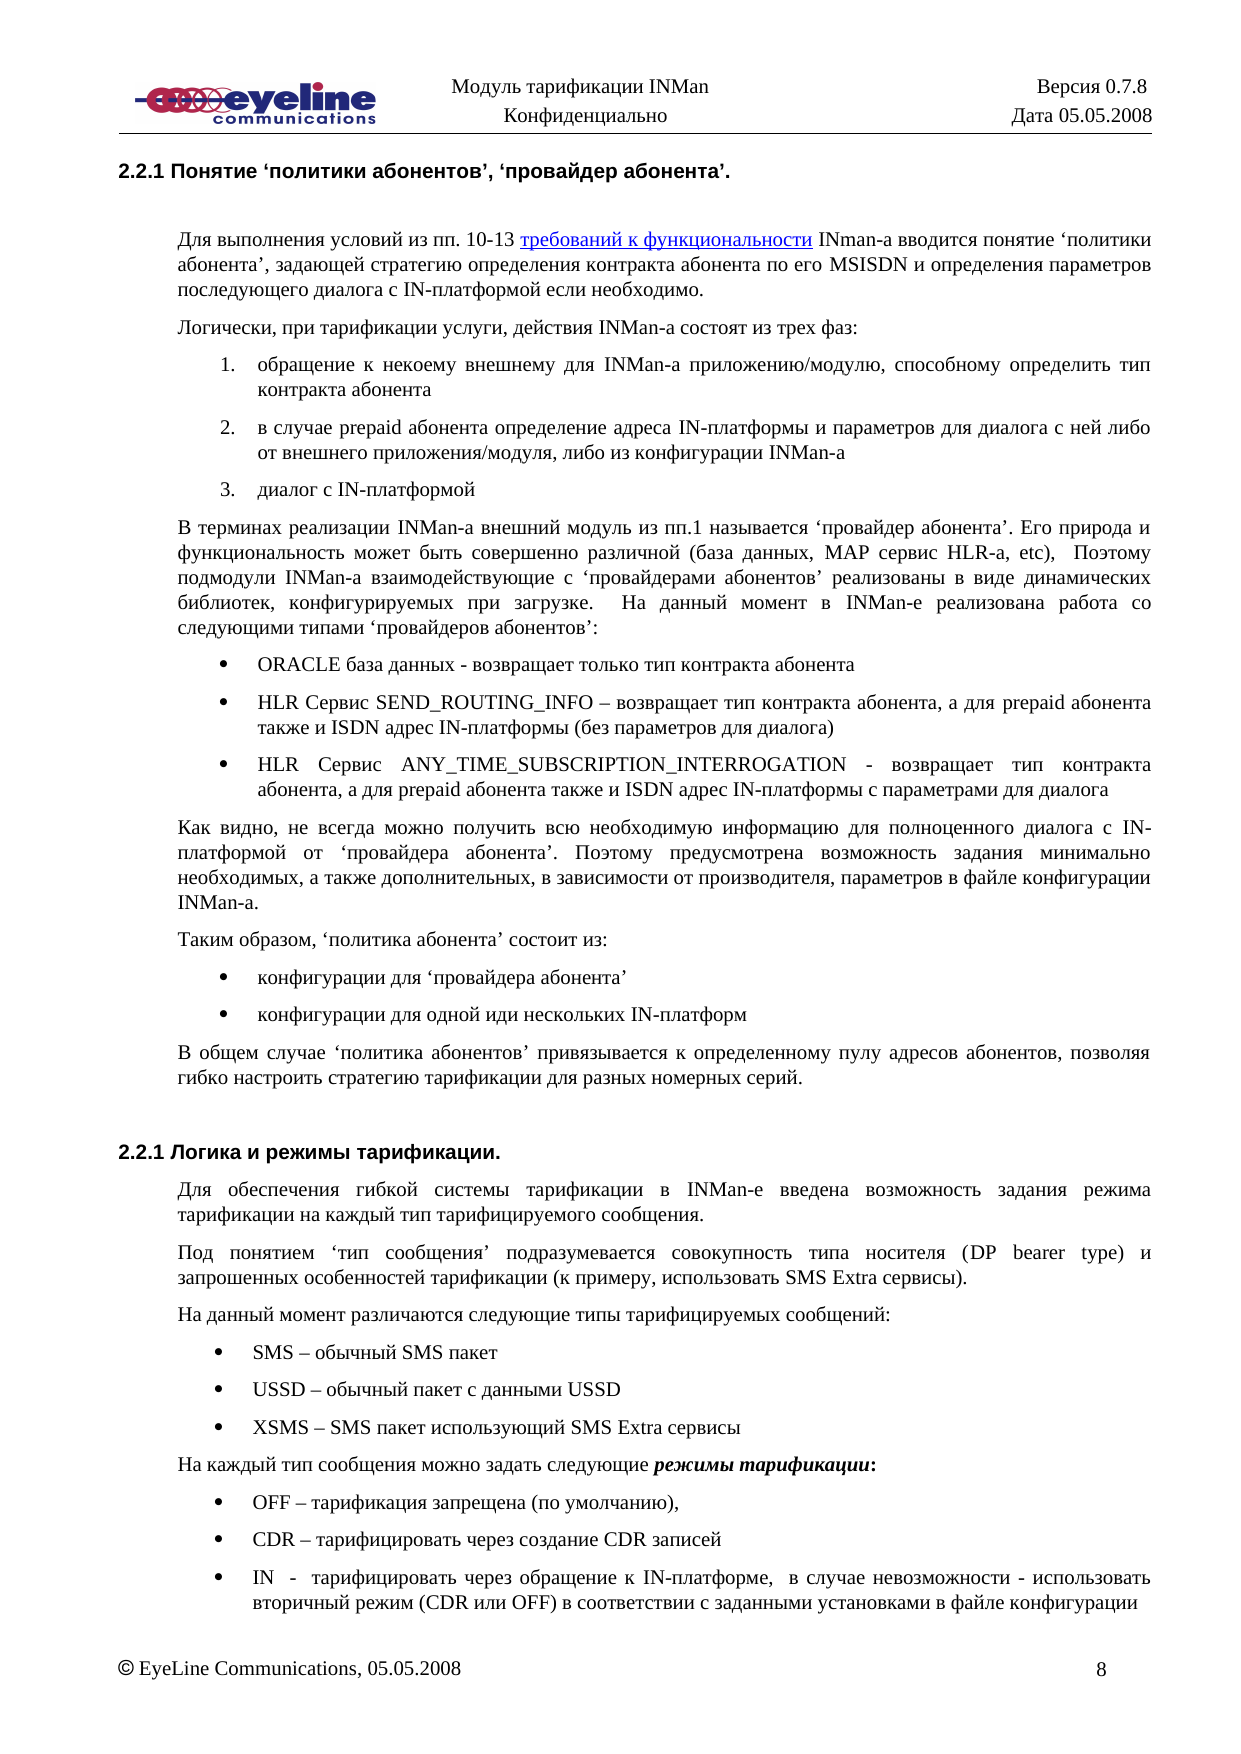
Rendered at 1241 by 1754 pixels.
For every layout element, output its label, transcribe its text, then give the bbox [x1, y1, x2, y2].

text Таким образом, ‘политика абонента’ состоит из: [177, 926, 1151, 951]
list SMS – обычный SMS пакет [215, 1339, 1151, 1364]
list IN - тарифицировать через обращение к IN-платформе, в случае невозможности - использовать вторичный режим (CDR или OFF) в соответствии с заданными установками в файле конфигурации [215, 1564, 1151, 1614]
list ORACLE база данных - возвращает только тип контракта абонента [220, 651, 1151, 676]
list HLR Сервис ANY_TIME_SUBSCRIPTION_INTERROGATION - возвращает тип контракта абонента, а для prepaid абонента также и ISDN адрес IN-платформы с параметрами для диалога [220, 751, 1151, 801]
text Для выполнения условий из пп. 10-13 требований к функциональности INman-a вводится понятие ‘политики абонента’, задающей стратегию определения контракта абонента по его MSISDN и определения параметров последующего диалога с IN-платформой если необходимо. [177, 226, 1151, 301]
list OFF – тарификация запрещена (по умолчанию), [215, 1489, 1151, 1514]
text Логически, при тарификации услуги, действия INMan-a состоят из трех фаз: [177, 314, 1151, 339]
text На каждый тип сообщения можно задать следующие режимы тарификации: [177, 1451, 1151, 1476]
text На данный момент различаются следующие типы тарифицируемых сообщений: [177, 1301, 1151, 1326]
list конфигурации для ‘провайдера абонента’ [220, 964, 1151, 989]
list CDR – тарифицировать через создание CDR записей [215, 1526, 1151, 1551]
text В терминах реализации INMan-a внешний модуль из пп.1 называется ‘провайдер абонента’. Его природа и функциональность может быть совершенно различной (база данных, MAP сервис HLR-a, etc), Поэтому подмодули INMan-а взаимодействующие с ‘провайдерами абонентов’ реализованы в виде динамических библиотек, конфигурируемых при загрузке. На данный момент в INMan-е реализована работа со следующими типами ‘провайдеров абонентов’: [177, 514, 1151, 639]
text В общем случае ‘политика абонентов’ привязывается к определенному пулу адресов абонентов, позволяя гибко настроить стратегию тарификации для разных номерных серий. [177, 1039, 1151, 1089]
list XSMS – SMS пакет использующий SMS Extra сервисы [215, 1414, 1151, 1439]
text Для обеспечения гибкой системы тарификации в INMan-е введена возможность задания режима тарификации на каждый тип тарифицируемого сообщения. [177, 1176, 1151, 1226]
list диалог с IN-платформой [220, 476, 1151, 501]
text Под понятием ‘тип сообщения’ подразумевается совокупность типа носителя (DP bearer type) и запрошенных особенностей тарификации (к примеру, использовать SMS Extra сервисы). [177, 1239, 1151, 1289]
text Как видно, не всегда можно получить всю необходимую информацию для полноценного диалога с IN-платформой от ‘провайдера абонента’. Поэтому предусмотрена возможность задания минимально необходимых, а также дополнительных, в зависимости от производителя, параметров в файле конфигурации INMan-a. [177, 814, 1151, 914]
list конфигурации для одной иди нескольких IN-платформ [220, 1001, 1151, 1026]
subtitle Логика и режимы тарификации. [118, 1139, 1151, 1164]
list в случае prepaid абонента определение адреса IN-платформы и параметров для диалога с ней либо от внешнего приложения/модуля, либо из конфигурации INMan-a [220, 414, 1151, 464]
list USSD – обычный пакет с данными USSD [215, 1376, 1151, 1401]
list HLR Сервис SEND_ROUTING_INFO – возвращает тип контракта абонента, а для prepaid абонента также и ISDN адрес IN-платформы (без параметров для диалога) [220, 689, 1151, 739]
picture [135, 82, 376, 124]
subtitle Понятие ‘политики абонентов’, ‘провайдер абонента’. [118, 158, 1151, 183]
list обращение к некоему внешнему для INMan-a приложению/модулю, способному определить тип контракта абонента [220, 351, 1151, 401]
